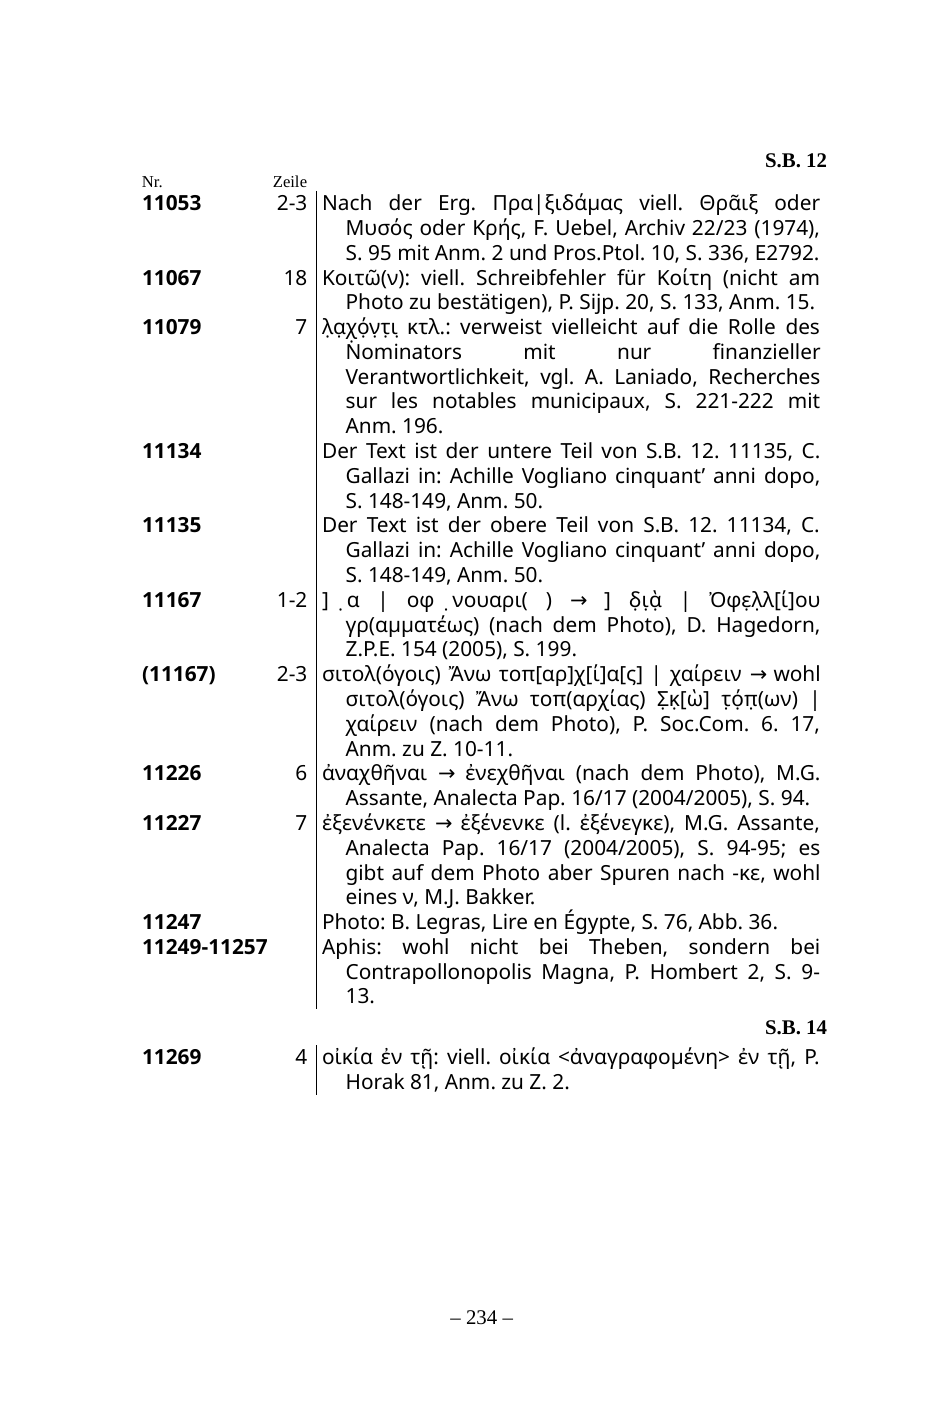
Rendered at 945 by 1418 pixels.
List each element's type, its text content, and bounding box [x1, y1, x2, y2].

table_cell 11134 [136, 439, 316, 513]
table_header 11269 [136, 1045, 224, 1094]
table_cell 18 [224, 265, 316, 315]
table_cell λ̣α̣χ̣ό̣ν̣τ̣ι̣ κτλ.: verweist vielleicht auf die Rolle des Nominators mit nur finanzieller Verantwortlichkeit, vgl. A. Laniado, Recherches sur les notables municipaux, S. 221-222 mit Anm. 196. [317, 315, 827, 439]
table_cell 11247 [136, 910, 316, 934]
table_cell 11135 [136, 513, 316, 587]
table_cell Der Text ist der untere Teil von S.B. 12. 11135, C. Gallazi in: Achille Vogliano cinquant’ anni dopo, S. 148-149, Anm. 50. [317, 439, 827, 513]
table_cell 11226 [136, 761, 224, 811]
table_cell 2-3 [224, 191, 316, 265]
table_cell 11227 [136, 811, 224, 910]
table_cell Photo: B. Legras, Lire en Égypte, S. 76, Abb. 36. [317, 910, 827, 934]
table_cell 11167 [136, 588, 224, 662]
table_cell (11167) [136, 662, 224, 761]
table_cell 2-3 [224, 662, 316, 761]
table_cell ] ̣α | οφ ̣νουαρι( ) → ] δ̣ι̣ὰ̣ | Ὀφε̣λ̣λ[ί]ου γρ(αμματέως) (nach dem Photo), D. Hagedorn, Z.P.E. 154 (2005), S. 199. [317, 588, 827, 662]
table_cell 6 [224, 761, 316, 811]
table_cell Nach der Erg. Πρα|ξιδάμας viell. Θρᾶιξ oder Μυσός oder Κρής, F. Uebel, Archiv 22/23 (1974), S. 95 mit Anm. 2 und Pros.Ptol. 10, S. 336, E2792. [317, 191, 827, 265]
table_cell 11067 [136, 265, 224, 315]
table_cell σιτολ(όγοις) Ἄνω τοπ[αρ]χ[ί]α[ς] | χαίρειν → wohl σιτολ(όγοις) Ἄνω τοπ(αρχίας) Σ̣κ̣[ὼ] τ̣ό̣π̣(ων) | χαίρειν (nach dem Photo), P. Soc.Com. 6. 17, Anm. zu Z. 10-11. [317, 662, 827, 761]
table_header 4 [224, 1045, 316, 1094]
subtitle S.B. 14 [136, 1015, 827, 1039]
table_cell 11079 [136, 315, 224, 439]
table_header οἰκία ἐν τῇ: viell. οἰκία <ἀναγραφομένη> ἐν τῇ, P. Horak 81, Anm. zu Z. 2. [317, 1045, 827, 1094]
table_cell Κοιτῶ(ν): viell. Schreibfehler für Κοίτη (nicht am Photo zu bestätigen), P. Sijp. 20, S. 133, Anm. 15. [317, 265, 827, 315]
table_cell 11249-11257 [136, 935, 316, 1009]
table_cell Aphis: wohl nicht bei Theben, sondern bei Contrapollonopolis Magna, P. Hombert 2, S. 9-13. [317, 935, 827, 1009]
table_cell 1-2 [224, 588, 316, 662]
table_cell ἀναχθῆναι → ἐνεχθῆναι (nach dem Photo), M.G. Assante, Analecta Pap. 16/17 (2004/2005), S. 94. [317, 761, 827, 811]
table_cell 7 [224, 315, 316, 439]
table_cell Der Text ist der obere Teil von S.B. 12. 11134, C. Gallazi in: Achille Vogliano cinquant’ anni dopo, S. 148-149, Anm. 50. [317, 513, 827, 587]
table_cell 11053 [136, 191, 224, 265]
table_cell ἐξενένκετε → ἐξένενκε (l. ἐξένεγκε), M.G. Assante, Analecta Pap. 16/17 (2004/2005), S. 94-95; es gibt auf dem Photo aber Spuren nach -κε, wohl eines ν, M.J. Bakker. [317, 811, 827, 910]
table_cell 7 [224, 811, 316, 910]
